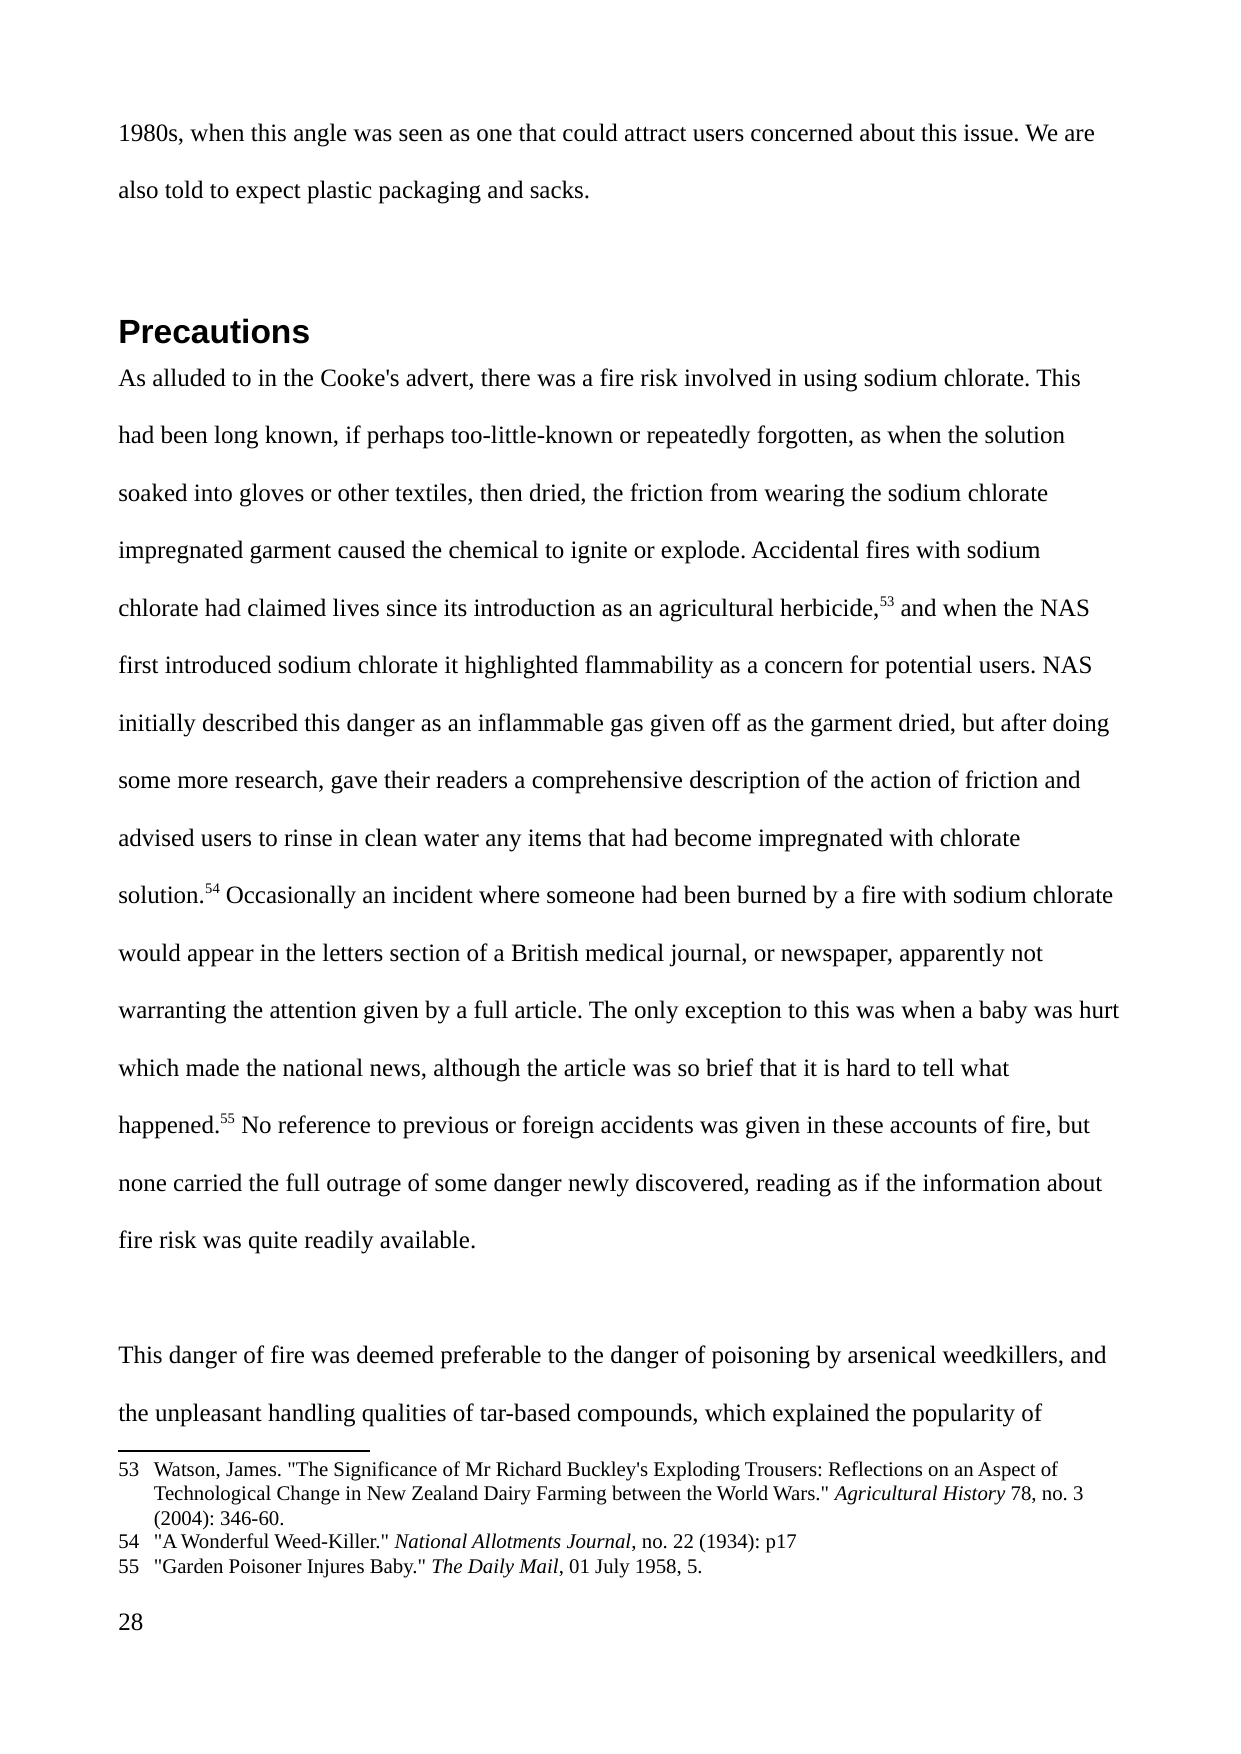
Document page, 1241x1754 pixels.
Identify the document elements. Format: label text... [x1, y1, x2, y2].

text "A Wonderful Weed-Killer." National Allotments Journal, no. 22 (1934): p17 [118, 1529, 1122, 1553]
text This danger of fire was deemed preferable to the danger of poisoning by arsenical weedkillers, and the unpleasant handling qualities of tar-based compounds, which explained the popularity of [118, 1340, 1122, 1426]
text As alluded to in the Cooke's advert, there was a fire risk involved in using sodium chlorate. This had been long known, if perhaps too-little-known or repeatedly forgotten, as when the solution soaked into gloves or other textiles, then dried, the friction from wearing the sodium chlorate impregnated garment caused the chemical to ignite or explode. Accidental fires with sodium chlorate had claimed lives since its introduction as an agricultural herbicide, and when the NAS first introduced sodium chlorate it highlighted flammability as a concern for potential users. NAS initially described this danger as an inflammable gas given off as the garment dried, but after doing some more research, gave their readers a comprehensive description of the action of friction and advised users to rinse in clean water any items that had become impregnated with chlorate solution. Occasionally an incident where someone had been burned by a fire with sodium chlorate would appear in the letters section of a British medical journal, or newspaper, apparently not warranting the attention given by a full article. The only exception to this was when a baby was hurt which made the national news, although the article was so brief that it is hard to tell what happened. No reference to previous or foreign accidents was given in these accounts of fire, but none carried the full outrage of some danger newly discovered, reading as if the information about fire risk was quite readily available. [118, 363, 1122, 1254]
text Watson, James. "The Significance of Mr Richard Buckley's Exploding Trousers: Reflections on an Aspect of Technological Change in New Zealand Dairy Farming between the World Wars." Agricultural History 78, no. 3 (2004): 346-60. [118, 1457, 1122, 1529]
text 1980s, when this angle was seen as one that could attract users concerned about this issue. We are also told to expect plastic packaging and sacks. [118, 118, 1122, 204]
text "Garden Poisoner Injures Baby." The Daily Mail, 01 July 1958, 5. [118, 1553, 1122, 1578]
subtitle Precautions [118, 311, 1122, 350]
